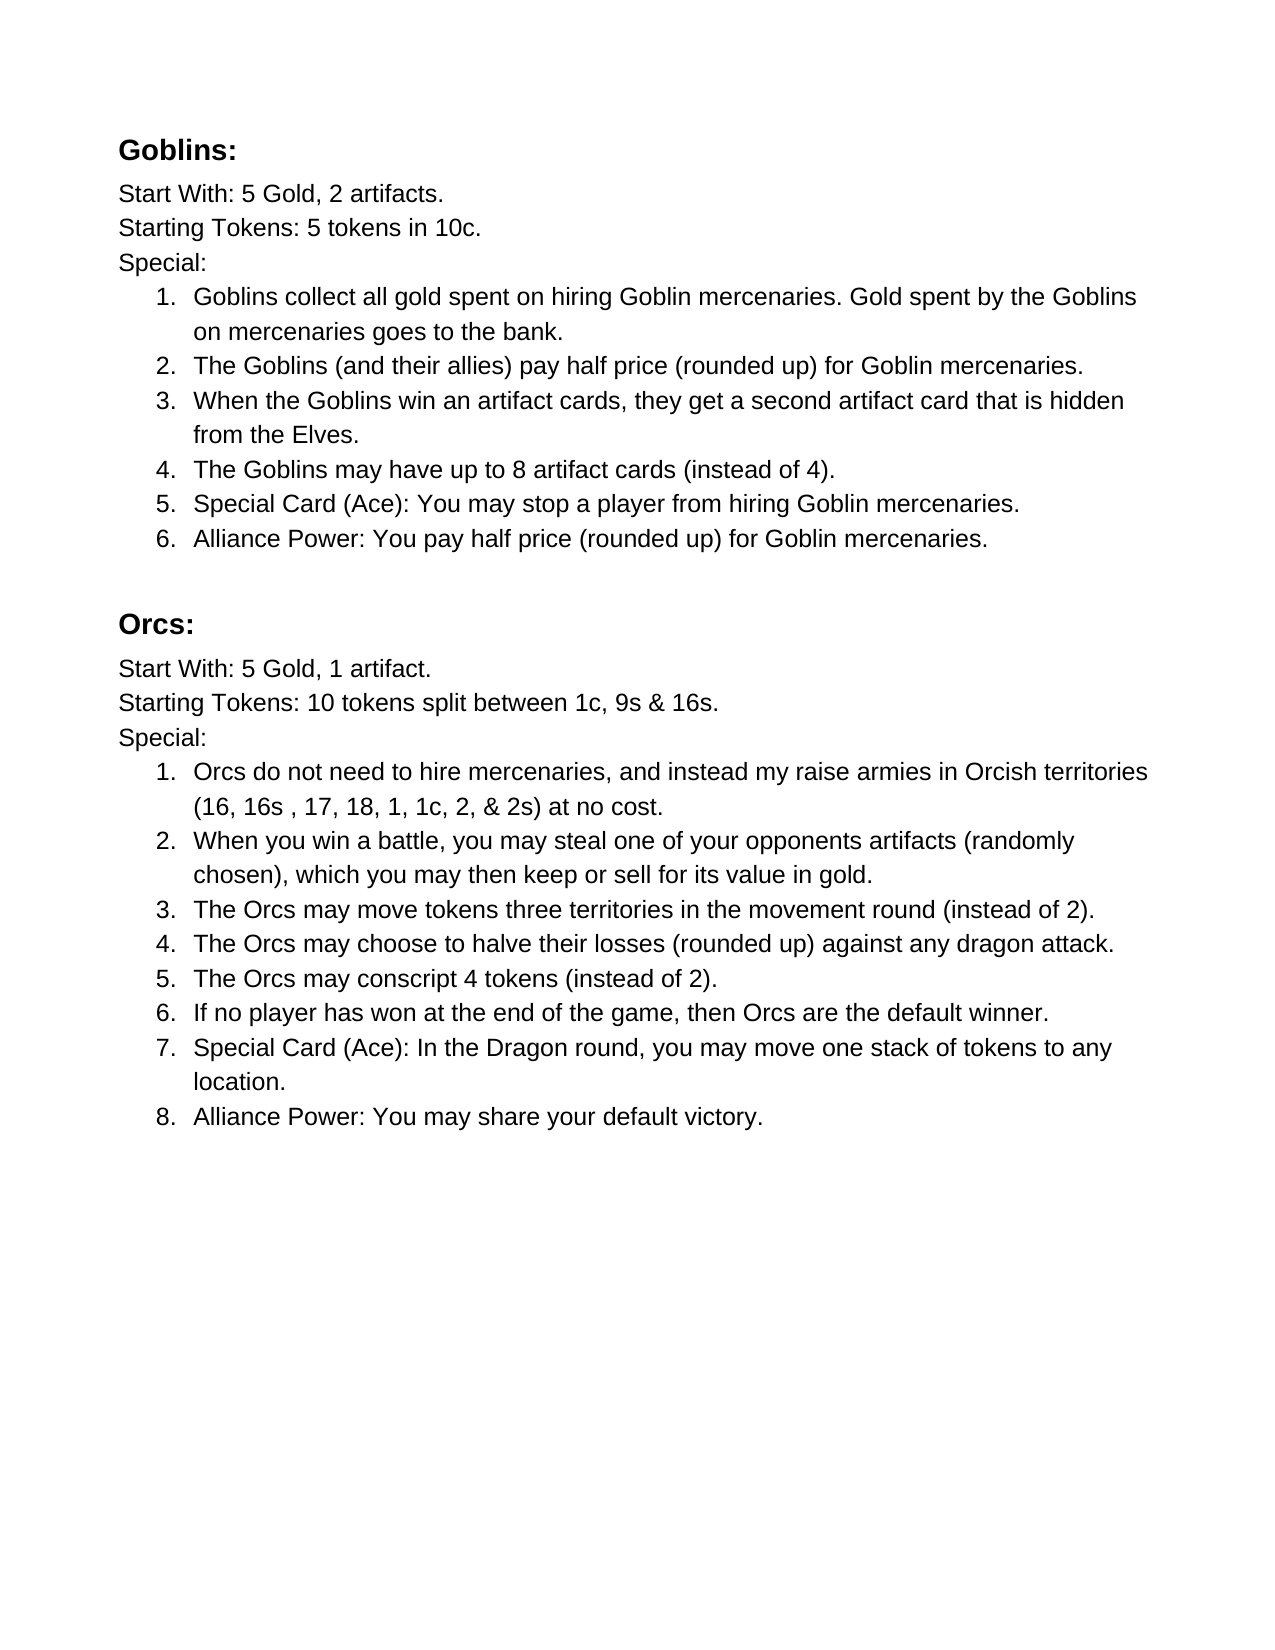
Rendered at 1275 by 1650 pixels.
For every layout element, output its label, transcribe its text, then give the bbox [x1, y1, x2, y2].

subtitle Orcs: [118, 607, 1157, 641]
text Special: [118, 722, 1157, 751]
list The Goblins (and their allies) pay half price (rounded up) for Goblin mercenaries. [156, 351, 1157, 380]
list Special Card (Ace): In the Dragon round, you may move one stack of tokens to any location. [156, 1033, 1157, 1096]
subtitle Goblins: [118, 133, 1157, 166]
list When you win a battle, you may steal one of your opponents artifacts (randomly chosen), which you may then keep or sell for its value in gold. [156, 826, 1157, 889]
list The Orcs may conscript 4 tokens (instead of 2). [156, 964, 1157, 993]
text Starting Tokens: 5 tokens in 10c. [118, 213, 1157, 242]
list The Orcs may move tokens three territories in the movement round (instead of 2). [156, 895, 1157, 924]
list When the Goblins win an artifact cards, they get a second artifact card that is hidden from the Elves. [156, 386, 1157, 449]
list Special Card (Ace): You may stop a player from hiring Goblin mercenaries. [156, 489, 1157, 518]
text Special: [118, 248, 1157, 277]
list Orcs do not need to hire mercenaries, and instead my raise armies in Orcish territories (16, 16s , 17, 18, 1, 1c, 2, & 2s) at no cost. [156, 757, 1157, 820]
list Alliance Power: You pay half price (rounded up) for Goblin mercenaries. [156, 524, 1157, 552]
text Start With: 5 Gold, 2 artifacts. [118, 179, 1157, 208]
list The Orcs may choose to halve their losses (rounded up) against any dragon attack. [156, 929, 1157, 958]
text Starting Tokens: 10 tokens split between 1c, 9s & 16s. [118, 688, 1157, 717]
list The Goblins may have up to 8 artifact cards (instead of 4). [156, 455, 1157, 483]
list Alliance Power: You may share your default victory. [156, 1102, 1157, 1131]
list If no player has won at the end of the game, then Orcs are the default winner. [156, 998, 1157, 1027]
text Start With: 5 Gold, 1 artifact. [118, 653, 1157, 682]
list Goblins collect all gold spent on hiring Goblin mercenaries. Gold spent by the Goblins on mercenaries goes to the bank. [156, 282, 1157, 346]
